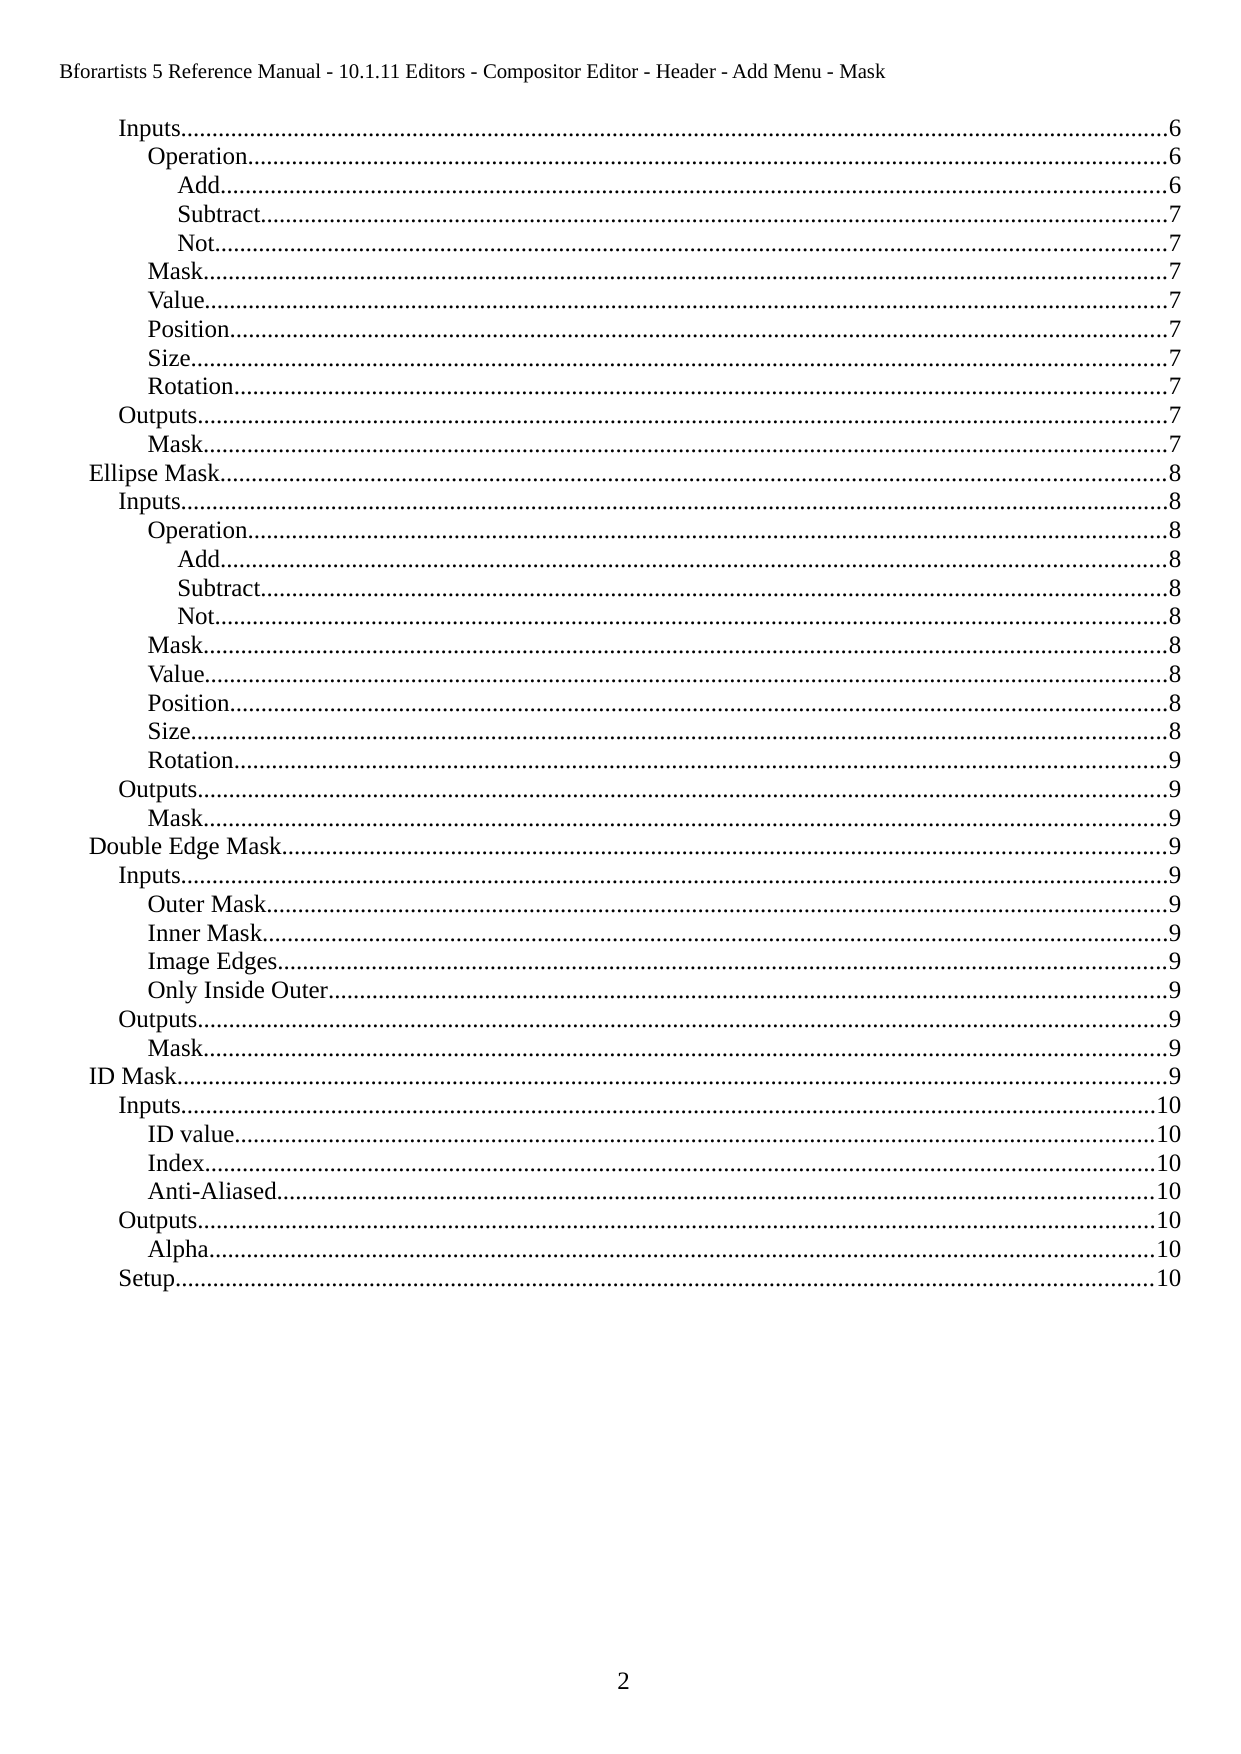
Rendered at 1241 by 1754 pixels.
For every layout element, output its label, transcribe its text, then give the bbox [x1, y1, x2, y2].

text Add 8 [177, 544, 1181, 573]
text Mask 7 [147, 256, 1181, 285]
text Double Edge Mask 9 [88, 831, 1181, 860]
text Outputs 9 [118, 1004, 1181, 1033]
text Inputs 6 [118, 113, 1181, 141]
text Setup 10 [118, 1263, 1181, 1291]
text Alpha 10 [147, 1234, 1181, 1263]
text ID value 10 [147, 1119, 1181, 1148]
text Inputs 10 [118, 1090, 1181, 1119]
text Position 8 [147, 688, 1181, 716]
text Position 7 [147, 314, 1181, 343]
text Inputs 9 [118, 860, 1181, 889]
text Anti-Aliased 10 [147, 1176, 1181, 1205]
text Not 7 [177, 228, 1181, 256]
text Mask 7 [147, 429, 1181, 458]
text Inner Mask 9 [147, 918, 1181, 946]
text Operation 6 [147, 141, 1181, 170]
text Rotation 9 [147, 745, 1181, 774]
text Operation 8 [147, 515, 1181, 544]
text Not 8 [177, 601, 1181, 630]
text Subtract 8 [177, 573, 1181, 601]
text Mask 8 [147, 630, 1181, 659]
text Size 7 [147, 343, 1181, 371]
text Value 8 [147, 659, 1181, 688]
text Value 7 [147, 285, 1181, 314]
text Add 6 [177, 170, 1181, 199]
text Outputs 10 [118, 1205, 1181, 1234]
text Size 8 [147, 716, 1181, 745]
text Rotation 7 [147, 371, 1181, 400]
text Subtract 7 [177, 199, 1181, 228]
text ID Mask 9 [88, 1061, 1181, 1090]
text Only Inside Outer 9 [147, 975, 1181, 1004]
text Outputs 9 [118, 774, 1181, 803]
text Inputs 8 [118, 486, 1181, 515]
text Index 10 [147, 1148, 1181, 1176]
text Outer Mask 9 [147, 889, 1181, 918]
text Outputs 7 [118, 400, 1181, 429]
text Image Edges 9 [147, 946, 1181, 975]
text Mask 9 [147, 803, 1181, 831]
text Ellipse Mask 8 [88, 458, 1181, 486]
text Mask 9 [147, 1033, 1181, 1061]
